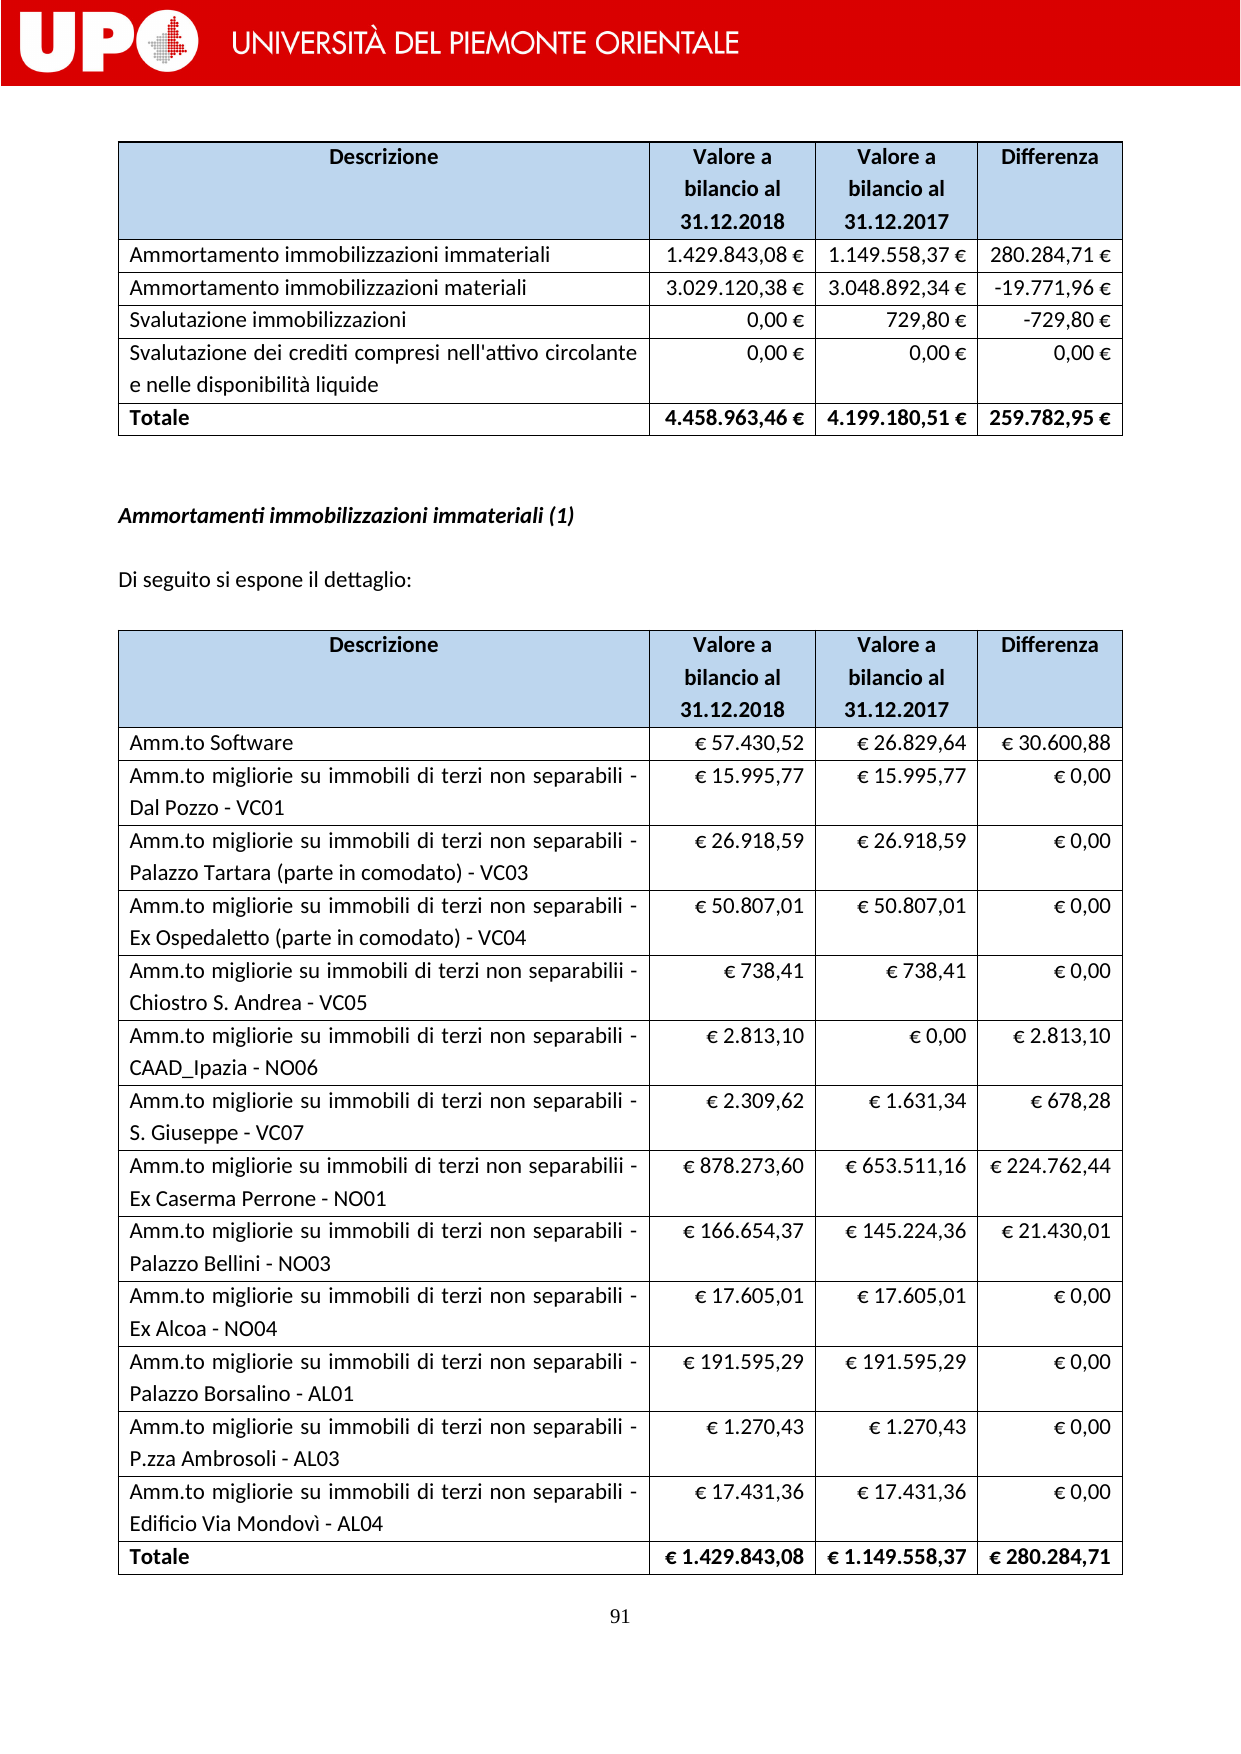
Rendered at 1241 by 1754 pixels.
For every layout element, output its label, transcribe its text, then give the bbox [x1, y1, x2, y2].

table_cell € 26.918,59 [650, 826, 815, 890]
table_cell Amm.to migliorie su immobili di terzi non separabili - P.zza Ambrosoli - AL03 [119, 1412, 649, 1476]
table_cell Ammortamento immobilizzazioni immateriali [119, 240, 649, 272]
table_cell € 738,41 [650, 956, 815, 1020]
table_header Valore a bilancio al 31.12.2017 [816, 631, 977, 727]
table_cell Amm.to migliorie su immobili di terzi non separabili - Dal Pozzo - VC01 [119, 761, 649, 825]
table_cell € 280.284,71 [978, 1542, 1122, 1574]
table_cell € 0,00 [978, 1412, 1122, 1476]
table_cell € 653.511,16 [816, 1151, 977, 1216]
table_cell € 1.429.843,08 [650, 1542, 815, 1574]
table_cell € 17.431,36 [816, 1477, 977, 1541]
table_cell Amm.to migliorie su immobili di terzi non separabilii - Ex Caserma Perrone - NO01 [119, 1151, 649, 1216]
table_cell 3.048.892,34 € [816, 273, 977, 304]
table_cell € 15.995,77 [816, 761, 977, 825]
table_cell € 2.813,10 [978, 1021, 1122, 1085]
table_cell 259.782,95 € [978, 404, 1122, 435]
table_cell Amm.to Software [119, 728, 649, 760]
table_cell € 17.605,01 [650, 1282, 815, 1346]
text Ammortamenti immobilizzazioni immateriali (1) [118, 501, 1122, 529]
table_header Valore a bilancio al 31.12.2018 [650, 143, 815, 239]
table_header Valore a bilancio al 31.12.2018 [650, 631, 815, 727]
table_cell € 878.273,60 [650, 1151, 815, 1216]
table_cell Amm.to migliorie su immobili di terzi non separabili - Palazzo Bellini - NO03 [119, 1217, 649, 1281]
table_cell € 224.762,44 [978, 1151, 1122, 1216]
table_cell Amm.to migliorie su immobili di terzi non separabilii - Chiostro S. Andrea - VC05 [119, 956, 649, 1020]
table_cell € 1.631,34 [816, 1086, 977, 1150]
table_cell € 678,28 [978, 1086, 1122, 1150]
table_cell € 0,00 [978, 1477, 1122, 1541]
table_cell € 166.654,37 [650, 1217, 815, 1281]
table_cell € 0,00 [978, 826, 1122, 890]
table_cell € 0,00 [978, 1282, 1122, 1346]
table_cell Amm.to migliorie su immobili di terzi non separabili - Ex Ospedaletto (parte in comodato) - VC04 [119, 891, 649, 955]
table_cell € 1.270,43 [650, 1412, 815, 1476]
table_cell € 0,00 [978, 956, 1122, 1020]
table_cell 4.199.180,51 € [816, 404, 977, 435]
table_cell Amm.to migliorie su immobili di terzi non separabili - Edificio Via Mondovì - AL04 [119, 1477, 649, 1541]
table_header Differenza [978, 143, 1122, 239]
table_cell Amm.to migliorie su immobili di terzi non separabili - Palazzo Tartara (parte in comodato) - VC03 [119, 826, 649, 890]
table_cell 0,00 € [816, 339, 977, 402]
table_cell Amm.to migliorie su immobili di terzi non separabili - CAAD_Ipazia - NO06 [119, 1021, 649, 1085]
table_cell € 26.829,64 [816, 728, 977, 760]
table_cell 280.284,71 € [978, 240, 1122, 272]
table_cell Amm.to migliorie su immobili di terzi non separabili - Palazzo Borsalino - AL01 [119, 1347, 649, 1411]
table_cell Ammortamento immobilizzazioni materiali [119, 273, 649, 304]
table_cell € 191.595,29 [650, 1347, 815, 1411]
table_cell € 2.813,10 [650, 1021, 815, 1085]
table_header Valore a bilancio al 31.12.2017 [816, 143, 977, 239]
table_cell Svalutazione dei crediti compresi nell'attivo circolante e nelle disponibilità liquide [119, 339, 649, 402]
table_cell € 15.995,77 [650, 761, 815, 825]
table_cell € 30.600,88 [978, 728, 1122, 760]
table_cell Amm.to migliorie su immobili di terzi non separabili - S. Giuseppe - VC07 [119, 1086, 649, 1150]
table_cell 729,80 € [816, 306, 977, 337]
table_header Descrizione [119, 631, 649, 727]
table_cell € 738,41 [816, 956, 977, 1020]
table_cell € 0,00 [978, 891, 1122, 955]
table_cell -729,80 € [978, 306, 1122, 337]
table_cell € 0,00 [978, 761, 1122, 825]
text Di seguito si espone il dettaglio: [118, 565, 1122, 593]
table_cell Amm.to migliorie su immobili di terzi non separabili - Ex Alcoa - NO04 [119, 1282, 649, 1346]
table_cell 0,00 € [978, 339, 1122, 402]
table_cell -19.771,96 € [978, 273, 1122, 304]
table_cell € 50.807,01 [816, 891, 977, 955]
table_cell Totale [119, 1542, 649, 1574]
table_cell € 26.918,59 [816, 826, 977, 890]
table_header Descrizione [119, 143, 649, 239]
table_cell € 191.595,29 [816, 1347, 977, 1411]
table_cell € 1.270,43 [816, 1412, 977, 1476]
table_cell 4.458.963,46 € [650, 404, 815, 435]
table_cell Svalutazione immobilizzazioni [119, 306, 649, 337]
table_cell 1.429.843,08 € [650, 240, 815, 272]
table_cell 0,00 € [650, 339, 815, 402]
table_cell € 0,00 [816, 1021, 977, 1085]
table_header Differenza [978, 631, 1122, 727]
table_cell € 17.431,36 [650, 1477, 815, 1541]
table_cell 1.149.558,37 € [816, 240, 977, 272]
table_cell € 0,00 [978, 1347, 1122, 1411]
table_cell 0,00 € [650, 306, 815, 337]
table_cell € 17.605,01 [816, 1282, 977, 1346]
table_cell € 145.224,36 [816, 1217, 977, 1281]
table_cell € 2.309,62 [650, 1086, 815, 1150]
table_cell € 57.430,52 [650, 728, 815, 760]
table_cell € 1.149.558,37 [816, 1542, 977, 1574]
table_cell € 50.807,01 [650, 891, 815, 955]
table_cell Totale [119, 404, 649, 435]
table_cell 3.029.120,38 € [650, 273, 815, 304]
table_cell € 21.430,01 [978, 1217, 1122, 1281]
